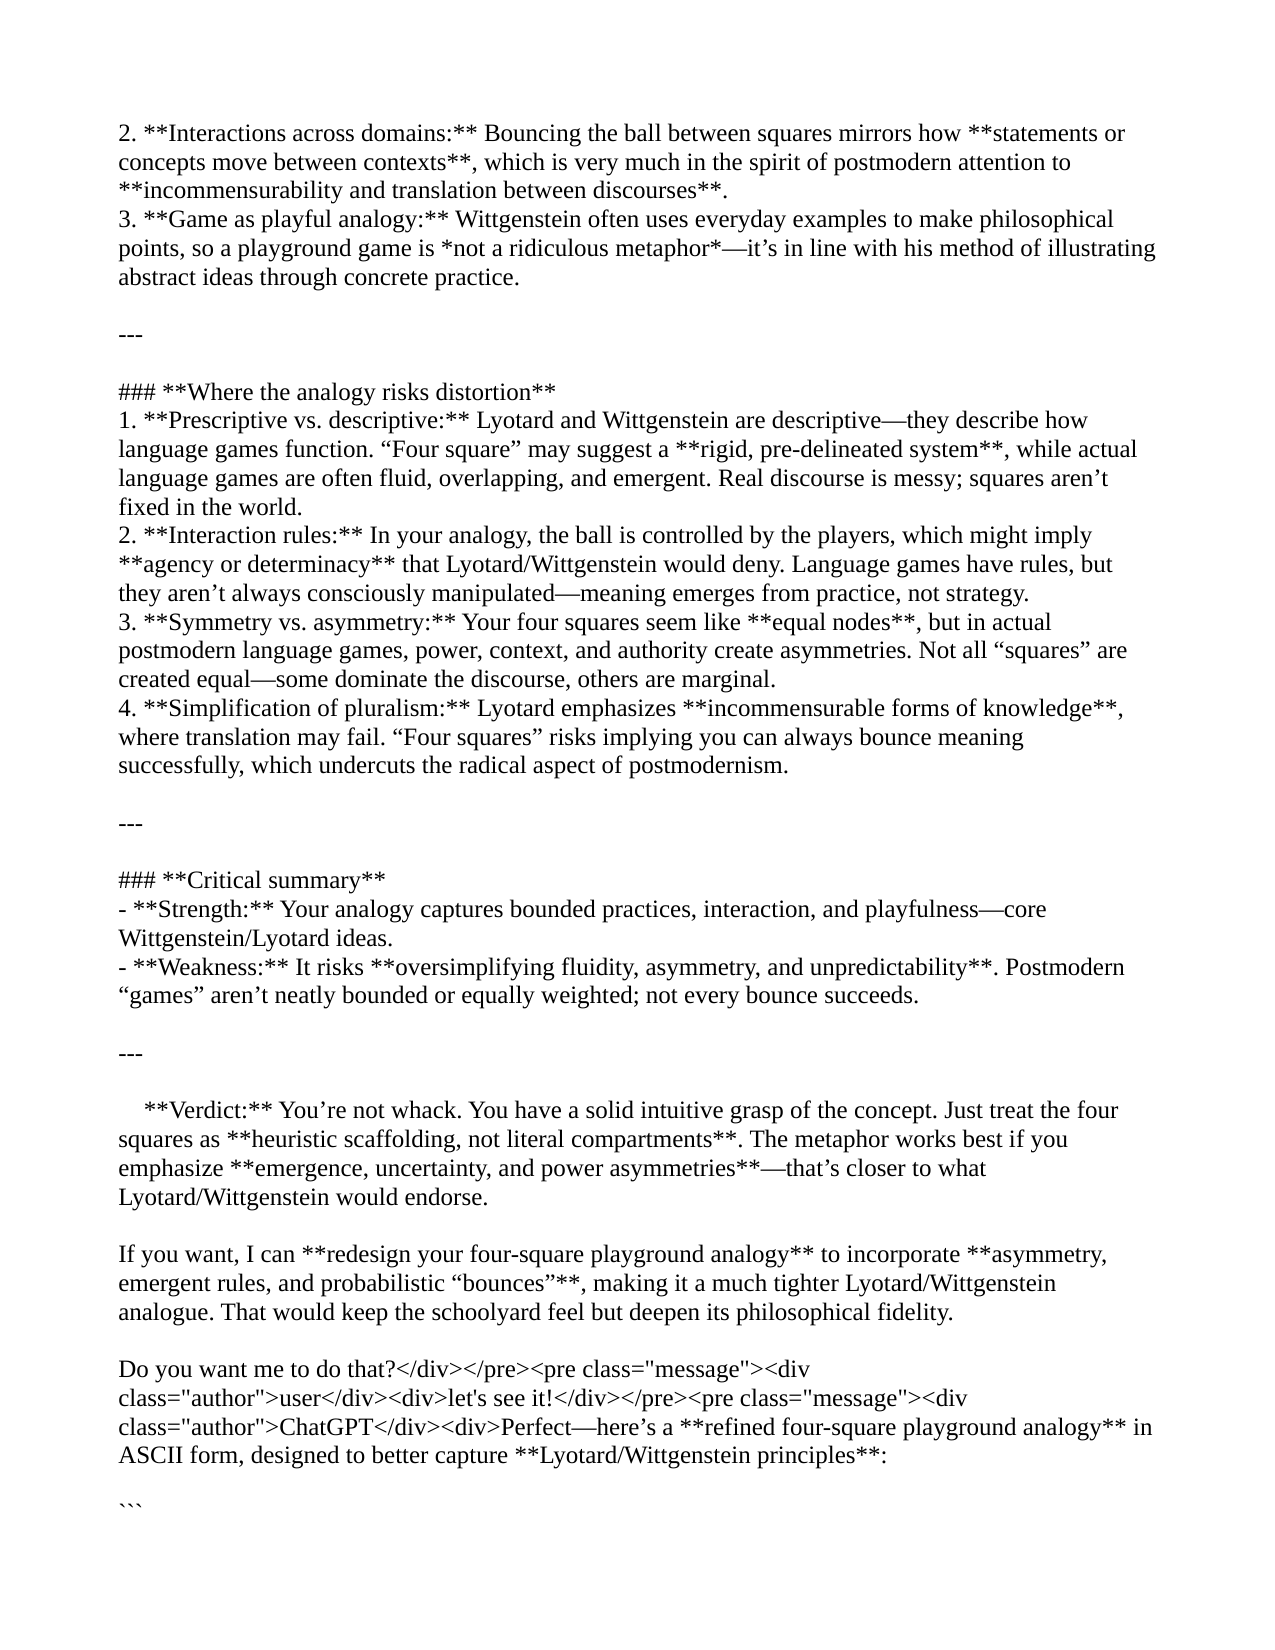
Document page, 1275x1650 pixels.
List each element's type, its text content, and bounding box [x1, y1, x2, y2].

text 4. **Simplification of pluralism:** Lyotard emphasizes **incommensurable forms of knowledge**, where translation may fail. “Four squares” risks implying you can always bounce meaning successfully, which undercuts the radical aspect of postmodernism. [118, 693, 1157, 779]
text If you want, I can **redesign your four-square playground analogy** to incorporate **asymmetry, emergent rules, and probabilistic “bounces”**, making it a much tighter Lyotard/Wittgenstein analogue. That would keep the schoolyard feel but deepen its philosophical fidelity. [118, 1239, 1157, 1326]
text --- [118, 319, 1157, 348]
text ### **Where the analogy risks distortion** [118, 377, 1157, 406]
text - **Strength:** Your analogy captures bounded practices, interaction, and playfulness—core Wittgenstein/Lyotard ideas. [118, 894, 1157, 952]
text 2. **Interactions across domains:** Bouncing the ball between squares mirrors how **statements or concepts move between contexts**, which is very much in the spirit of postmodern attention to **incommensurability and translation between discourses**. [118, 118, 1157, 204]
text ✅ **Verdict:** You’re not whack. You have a solid intuitive grasp of the concept. Just treat the four squares as **heuristic scaffolding, not literal compartments**. The metaphor works best if you emphasize **emergence, uncertainty, and power asymmetries**—that’s closer to what Lyotard/Wittgenstein would endorse. [118, 1096, 1157, 1211]
text ``` [118, 1498, 1157, 1527]
text Do you want me to do that?</div></pre><pre class="message"><div class="author">user</div><div>let's see it!</div></pre><pre class="message"><div class="author">ChatGPT</div><div>Perfect—here’s a **refined four-square playground analogy** in ASCII form, designed to better capture **Lyotard/Wittgenstein principles**: [118, 1354, 1157, 1469]
text 2. **Interaction rules:** In your analogy, the ball is controlled by the players, which might imply **agency or determinacy** that Lyotard/Wittgenstein would deny. Language games have rules, but they aren’t always consciously manipulated—meaning emerges from practice, not strategy. [118, 521, 1157, 607]
text 1. **Prescriptive vs. descriptive:** Lyotard and Wittgenstein are descriptive—they describe how language games function. “Four square” may suggest a **rigid, pre-delineated system**, while actual language games are often fluid, overlapping, and emergent. Real discourse is messy; squares aren’t fixed in the world. [118, 406, 1157, 521]
text 3. **Symmetry vs. asymmetry:** Your four squares seem like **equal nodes**, but in actual postmodern language games, power, context, and authority create asymmetries. Not all “squares” are created equal—some dominate the discourse, others are marginal. [118, 607, 1157, 693]
text 3. **Game as playful analogy:** Wittgenstein often uses everyday examples to make philosophical points, so a playground game is *not a ridiculous metaphor*—it’s in line with his method of illustrating abstract ideas through concrete practice. [118, 204, 1157, 291]
text - **Weakness:** It risks **oversimplifying fluidity, asymmetry, and unpredictability**. Postmodern “games” aren’t neatly bounded or equally weighted; not every bounce succeeds. [118, 952, 1157, 1009]
text --- [118, 1038, 1157, 1067]
text ### **Critical summary** [118, 866, 1157, 894]
text --- [118, 808, 1157, 837]
